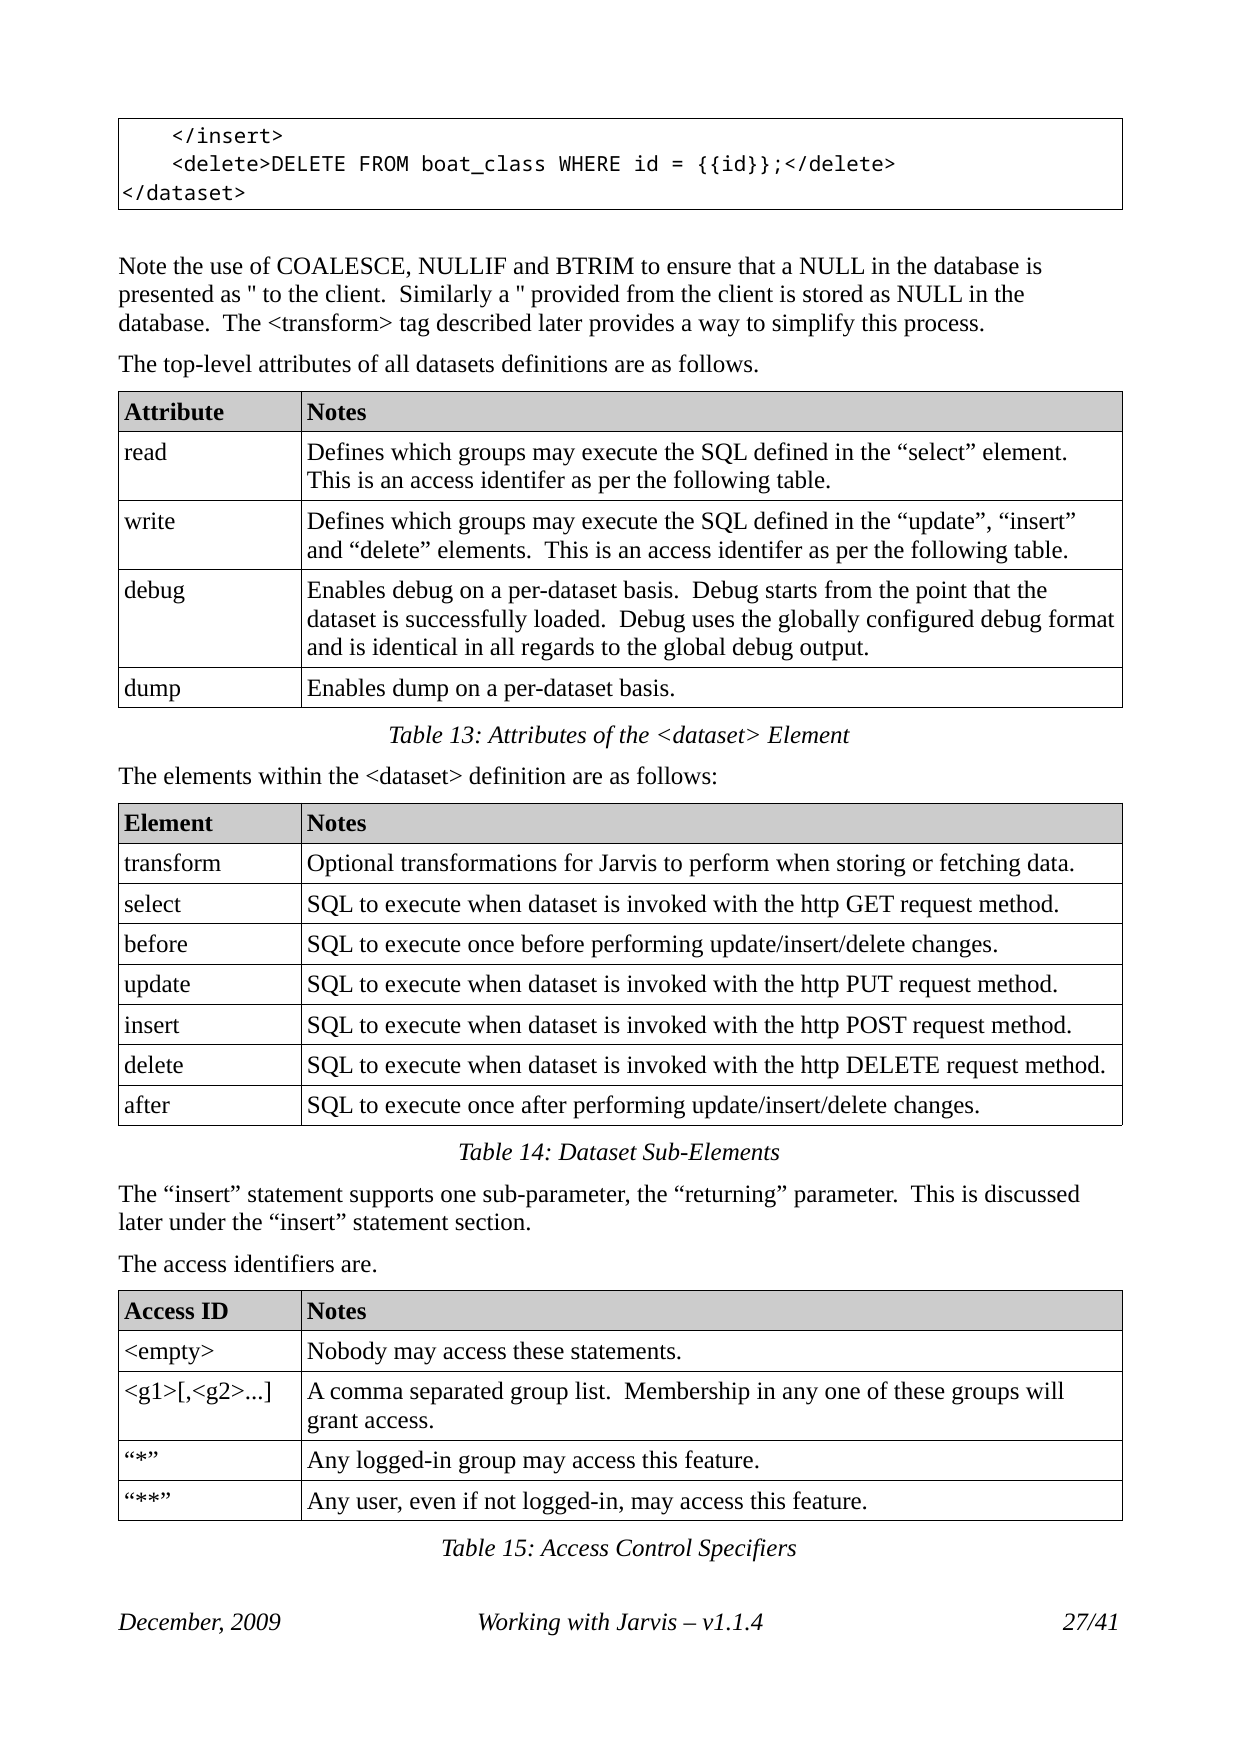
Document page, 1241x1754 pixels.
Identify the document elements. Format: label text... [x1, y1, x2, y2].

text </dataset> [119, 175, 1122, 209]
table_cell debug [119, 570, 301, 667]
text Table 13: Attributes of the <dataset> Element [118, 720, 1122, 749]
text The elements within the <dataset> definition are as follows: [118, 761, 1122, 790]
text The “insert” statement supports one sub-parameter, the “returning” parameter. This is discussed later under the “insert” statement section. [118, 1179, 1122, 1236]
table_cell write [119, 501, 301, 569]
table_cell read [119, 432, 301, 500]
text Table 15: Access Control Specifiers [118, 1533, 1122, 1562]
table_header Notes [302, 392, 1122, 431]
table_cell SQL to execute when dataset is invoked with the http POST request method. [302, 1005, 1122, 1044]
table_cell <empty> [119, 1331, 301, 1371]
table_cell after [119, 1086, 301, 1125]
table_cell Any logged-in group may access this feature. [302, 1441, 1122, 1480]
table_header Notes [302, 1291, 1122, 1330]
text <delete>DELETE FROM boat_class WHERE id = {{id}};</delete> [119, 147, 1122, 175]
table_cell SQL to execute when dataset is invoked with the http PUT request method. [302, 965, 1122, 1004]
text Note the use of COALESCE, NULLIF and BTRIM to ensure that a NULL in the database is presented as '' to the client. Similarly a '' provided from the client is stored as NULL in the database. The <transform> tag described later provides a way to simplify this process. [118, 251, 1122, 337]
table_cell Nobody may access these statements. [302, 1331, 1122, 1371]
table_cell select [119, 884, 301, 923]
table_cell before [119, 924, 301, 964]
text Table 14: Dataset Sub-Elements [118, 1137, 1122, 1166]
table_cell insert [119, 1005, 301, 1044]
table_cell Defines which groups may execute the SQL defined in the “update”, “insert” and “delete” elements. This is an access identifer as per the following table. [302, 501, 1122, 569]
table_cell Optional transformations for Jarvis to perform when storing or fetching data. [302, 844, 1122, 883]
table_header Notes [302, 804, 1122, 843]
table_cell update [119, 965, 301, 1004]
table_cell SQL to execute once before performing update/insert/delete changes. [302, 924, 1122, 964]
table_cell Defines which groups may execute the SQL defined in the “select” element. This is an access identifer as per the following table. [302, 432, 1122, 500]
text </insert> [119, 119, 1122, 147]
table_cell transform [119, 844, 301, 883]
table_header Attribute [119, 392, 301, 431]
table_cell “**” [119, 1481, 301, 1520]
table_cell Enables dump on a per-dataset basis. [302, 668, 1122, 707]
table_cell Any user, even if not logged-in, may access this feature. [302, 1481, 1122, 1520]
table_cell delete [119, 1045, 301, 1084]
table_header Access ID [119, 1291, 301, 1330]
text The top-level attributes of all datasets definitions are as follows. [118, 349, 1122, 378]
table_cell SQL to execute when dataset is invoked with the http DELETE request method. [302, 1045, 1122, 1084]
table_header Element [119, 804, 301, 843]
table_cell A comma separated group list. Membership in any one of these groups will grant access. [302, 1372, 1122, 1440]
table_cell <g1>[,<g2>...] [119, 1372, 301, 1440]
table_cell “*” [119, 1441, 301, 1480]
table_cell SQL to execute when dataset is invoked with the http GET request method. [302, 884, 1122, 923]
table_cell Enables debug on a per-dataset basis. Debug starts from the point that the dataset is successfully loaded. Debug uses the globally configured debug format and is identical in all regards to the global debug output. [302, 570, 1122, 667]
table_cell dump [119, 668, 301, 707]
table_cell SQL to execute once after performing update/insert/delete changes. [302, 1086, 1122, 1125]
text The access identifiers are. [118, 1249, 1122, 1277]
